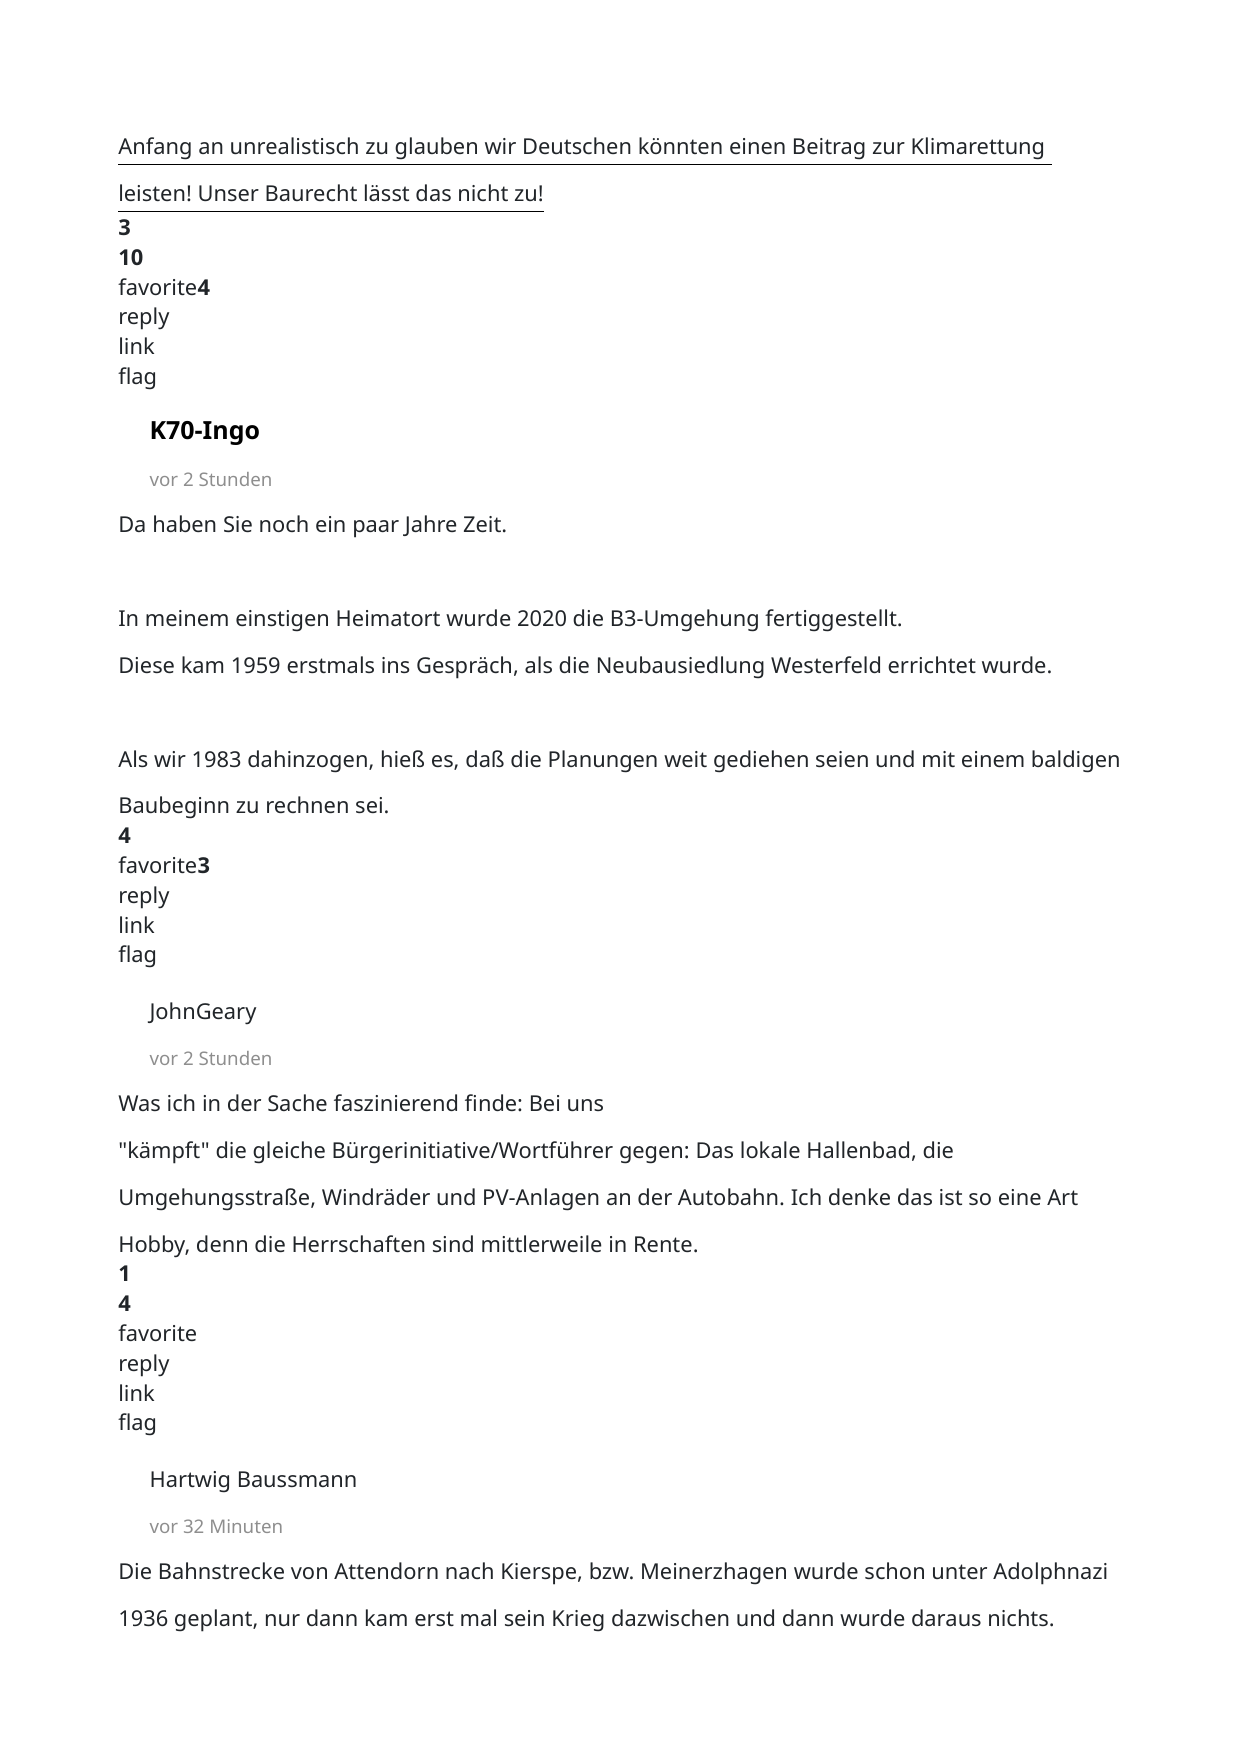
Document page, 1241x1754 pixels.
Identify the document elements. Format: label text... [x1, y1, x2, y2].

text vor 2 Stunden [149, 462, 1122, 492]
text flag [118, 939, 1122, 969]
text 4 [118, 1288, 1122, 1318]
text reply [118, 1348, 1122, 1377]
text 1 [118, 1258, 1122, 1288]
text link [118, 910, 1122, 939]
text 3 [118, 212, 1122, 242]
text favorite3 [118, 850, 1122, 880]
text link [118, 331, 1122, 361]
text favorite [118, 1318, 1122, 1348]
text 10 [118, 242, 1122, 271]
text Die Bahnstrecke von Attendorn nach Kierspe, bzw. Meinerzhagen wurde schon unter Adolphnazi 1936 geplant, nur dann kam erst mal sein Krieg dazwischen und dann wurde daraus nichts. [118, 1539, 1122, 1632]
text Da haben Sie noch ein paar Jahre Zeit. In meinem einstigen Heimatort wurde 2020 die B3-Umgehung fertiggestellt. Diese kam 1959 erstmals ins Gespräch, als die Neubausiedlung Westerfeld errichtet wurde. Als wir 1983 dahinzogen, hieß es, daß die Planungen weit gediehen seien und mit einem baldigen Baubeginn zu rechnen sei. [118, 492, 1122, 820]
text reply [118, 880, 1122, 910]
text JohnGeary [149, 985, 1114, 1026]
text vor 2 Stunden [149, 1041, 1122, 1071]
text vor 32 Minuten [149, 1509, 1122, 1539]
text favorite4 [118, 271, 1122, 301]
text K70-Ingo [149, 406, 1114, 447]
text Anfang an unrealistisch zu glauben wir Deutschen könnten einen Beitrag zur Klimarettung leisten! Unser Baurecht lässt das nicht zu! [118, 118, 1122, 212]
text Was ich in der Sache faszinierend finde: Bei uns "kämpft" die gleiche Bürgerinitiative/Wortführer gegen: Das lokale Hallenbad, die Umgehungsstraße, Windräder und PV-Anlagen an der Autobahn. Ich denke das ist so eine Art Hobby, denn die Herrschaften sind mittlerweile in Rente. [118, 1071, 1122, 1258]
text link [118, 1377, 1122, 1407]
text flag [118, 1407, 1122, 1437]
text Hartwig Baussmann [149, 1453, 1114, 1493]
text reply [118, 301, 1122, 331]
text flag [118, 361, 1122, 391]
text 4 [118, 820, 1122, 850]
